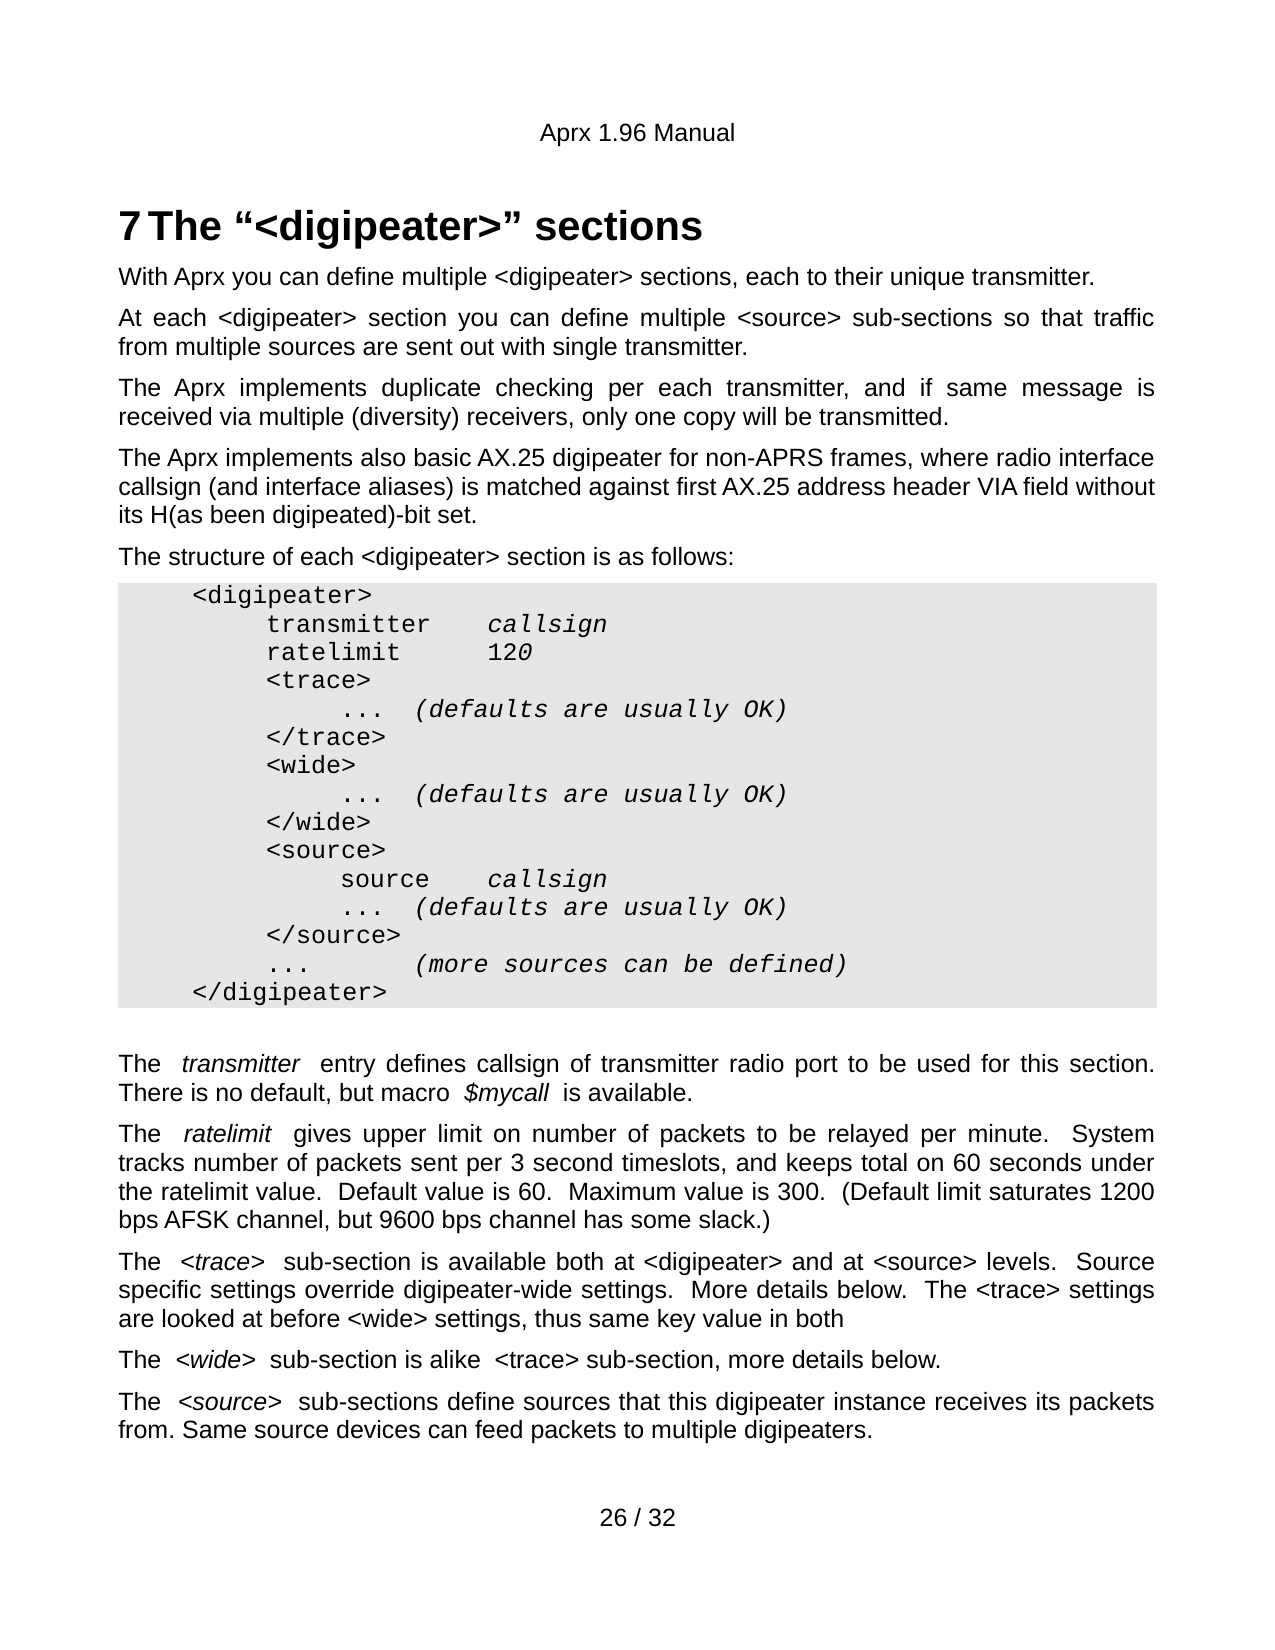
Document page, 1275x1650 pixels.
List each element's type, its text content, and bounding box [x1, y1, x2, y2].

text ... (more sources can be defined) [118, 951, 1157, 980]
text The ratelimit gives upper limit on number of packets to be relayed per minute. System tracks number of packets sent per 3 second timeslots, and keeps total on 60 seconds under the ratelimit value. Default value is 60. Maximum value is 300. (Default limit saturates 1200 bps AFSK channel, but 9600 bps channel has some slack.) [118, 1119, 1157, 1234]
text ... (defaults are usually OK) [118, 696, 1157, 725]
text At each <digipeater> section you can define multiple <source> sub-sections so that traffic from multiple sources are sent out with single transmitter. [118, 303, 1157, 361]
text <wide> [118, 753, 1157, 781]
text <trace> [118, 668, 1157, 696]
text The Aprx implements duplicate checking per each transmitter, and if same message is received via multiple (diversity) receivers, only one copy will be transmitted. [118, 373, 1157, 431]
text ... (defaults are usually OK) [118, 895, 1157, 923]
text </source> [118, 923, 1157, 951]
text The structure of each <digipeater> section is as follows: [118, 542, 1157, 571]
text ... (defaults are usually OK) [118, 781, 1157, 810]
text source callsign [118, 866, 1157, 895]
text ratelimit 120 [118, 640, 1157, 668]
text </wide> [118, 810, 1157, 838]
text <digipeater> [118, 583, 1157, 611]
text <source> [118, 838, 1157, 866]
text With Aprx you can define multiple <digipeater> sections, each to their unique transmitter. [118, 262, 1157, 291]
text </trace> [118, 725, 1157, 753]
text transmitter callsign [118, 611, 1157, 640]
text The transmitter entry defines callsign of transmitter radio port to be used for this section. There is no default, but macro $mycall is available. [118, 1049, 1157, 1107]
text The <source> sub-sections define sources that this digipeater instance receives its packets from. Same source devices can feed packets to multiple digipeaters. [118, 1387, 1157, 1444]
text The <wide> sub-section is alike <trace> sub-section, more details below. [118, 1346, 1157, 1374]
text </digipeater> [118, 980, 1157, 1008]
subtitle The “<digipeater>” sections [118, 201, 1157, 249]
text The Aprx implements also basic AX.25 digipeater for non-APRS frames, where radio interface callsign (and interface aliases) is matched against first AX.25 address header VIA field without its H(as been digipeated)-bit set. [118, 443, 1157, 529]
text The <trace> sub-section is available both at <digipeater> and at <source> levels. Source specific settings override digipeater-wide settings. More details below. The <trace> settings are looked at before <wide> settings, thus same key value in both [118, 1247, 1157, 1333]
